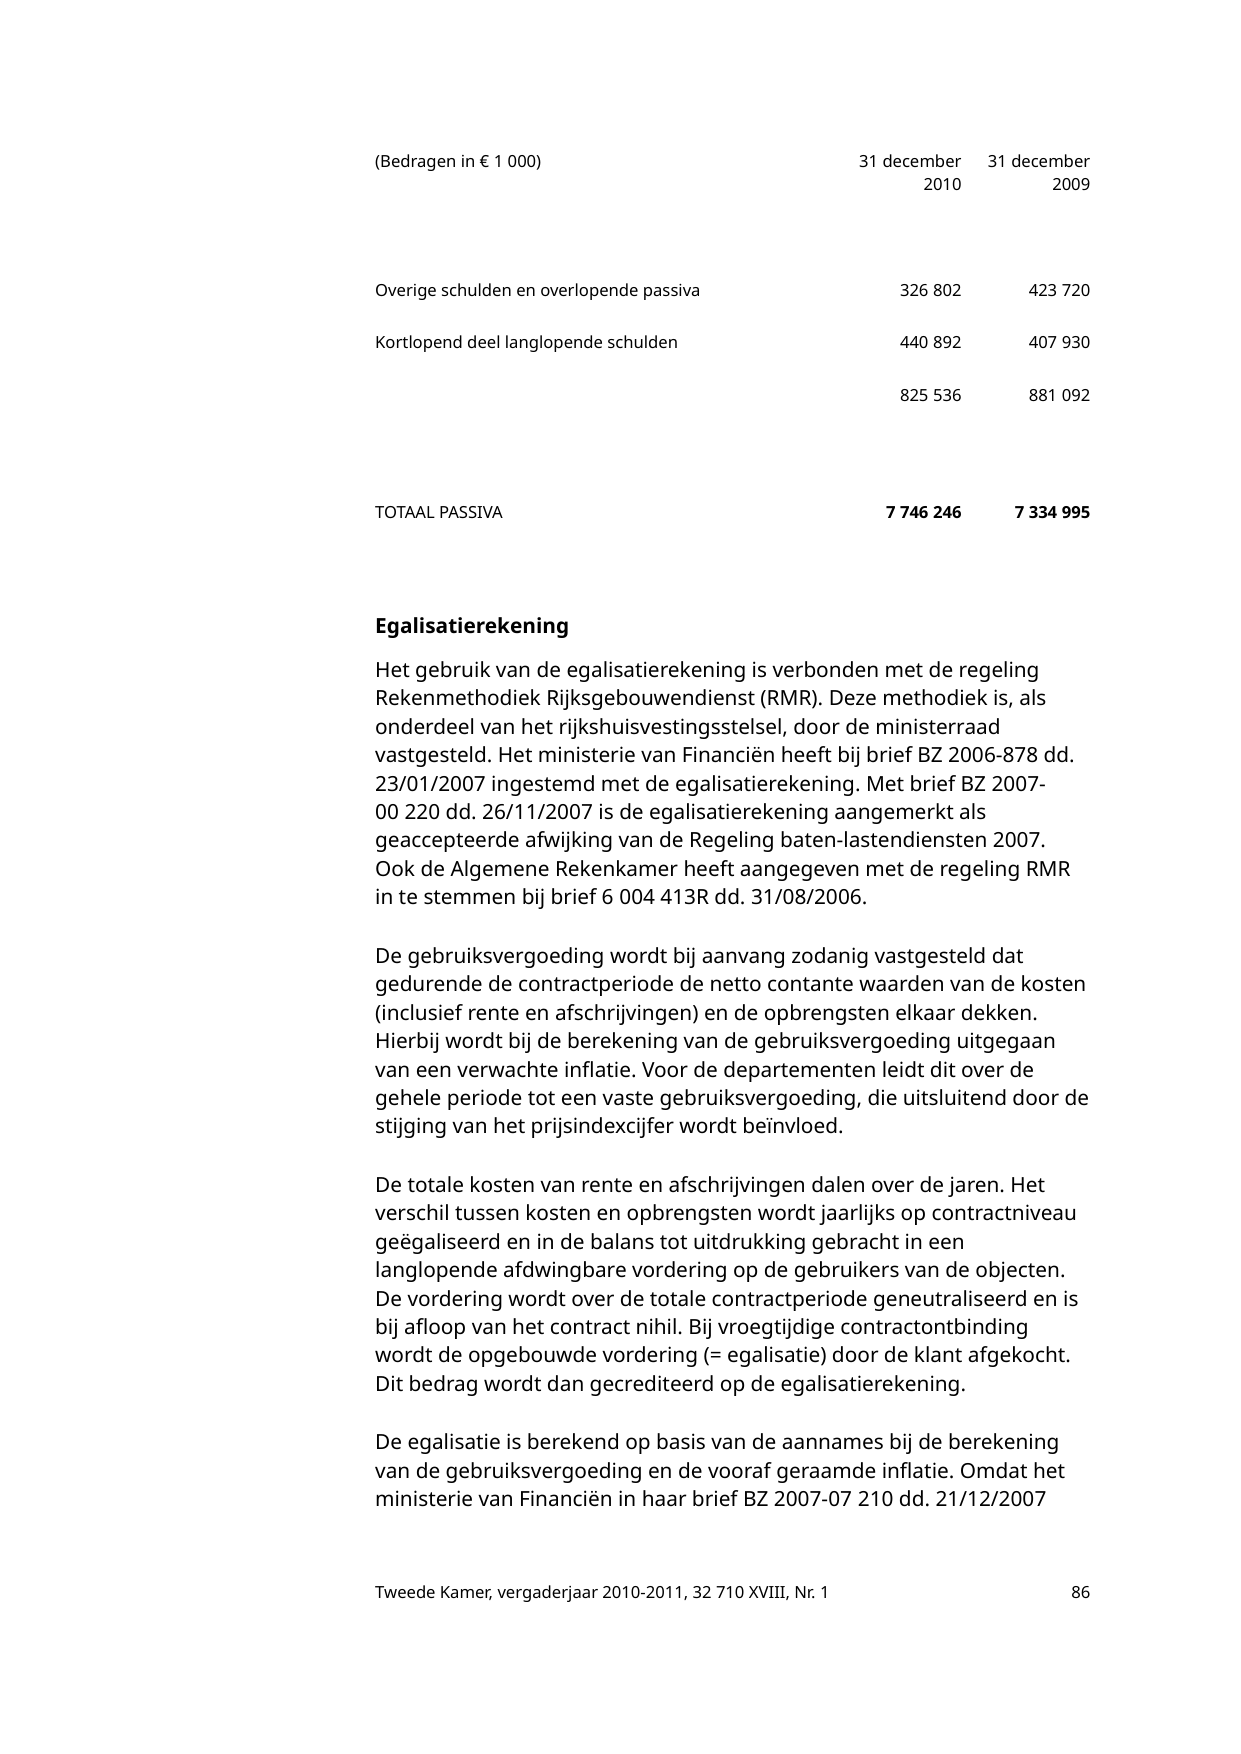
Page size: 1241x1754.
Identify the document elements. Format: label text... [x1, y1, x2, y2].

table_cell 881 092 [961, 384, 1090, 442]
table_cell Overige schulden en overlopende passiva [375, 278, 833, 331]
text Egalisatierekening [375, 612, 1090, 640]
table_cell 440 892 [833, 331, 961, 383]
table_cell [833, 225, 961, 278]
table_header 31 december 2010 [833, 150, 961, 225]
table_cell [375, 384, 833, 442]
text De egalisatie is berekend op basis van de aannames bij de berekening van de gebruiksvergoeding en de vooraf geraamde inflatie. Omdat het ministerie van Financiën in haar brief BZ 2007-07 210 dd. 21/12/2007 [375, 1427, 1090, 1513]
table_cell [375, 442, 833, 500]
table_cell 825 536 [833, 384, 961, 442]
text De totale kosten van rente en afschrijvingen dalen over de jaren. Het verschil tussen kosten en opbrengsten wordt jaarlijks op contractniveau geëgaliseerd en in de balans tot uitdrukking gebracht in een langlopende afdwingbare vordering op de gebruikers van de objecten. De vordering wordt over de totale contractperiode geneutraliseerd en is bij afloop van het contract nihil. Bij vroegtijdige contractontbinding wordt de opgebouwde vordering (= egalisatie) door de klant afgekocht. Dit bedrag wordt dan gecrediteerd op de egalisatierekening. [375, 1170, 1090, 1397]
table_cell 7 746 246 [833, 500, 961, 553]
table_header 31 december 2009 [961, 150, 1090, 225]
text De gebruiksvergoeding wordt bij aanvang zodanig vastgesteld dat gedurende de contractperiode de netto contante waarden van de kosten (inclusief rente en afschrijvingen) en de opbrengsten elkaar dekken. Hierbij wordt bij de berekening van de gebruiksvergoeding uitgegaan van een verwachte inflatie. Voor de departementen leidt dit over de gehele periode tot een vaste gebruiksvergoeding, die uitsluitend door de stijging van het prijsindexcijfer wordt beïnvloed. [375, 941, 1090, 1140]
table_header (Bedragen in € 1 000) [375, 150, 833, 225]
table_cell [833, 442, 961, 500]
table_cell Kortlopend deel langlopende schulden [375, 331, 833, 383]
table_cell 7 334 995 [961, 500, 1090, 553]
table_cell 423 720 [961, 278, 1090, 331]
table_cell 407 930 [961, 331, 1090, 383]
table_cell 326 802 [833, 278, 961, 331]
text Het gebruik van de egalisatierekening is verbonden met de regeling Rekenmethodiek Rijksgebouwendienst (RMR). Deze methodiek is, als onderdeel van het rijkshuisvestingsstelsel, door de ministerraad vastgesteld. Het ministerie van Financiën heeft bij brief BZ 2006-878 dd. 23/01/2007 ingestemd met de egalisatierekening. Met brief BZ 2007-00 220 dd. 26/11/2007 is de egalisatierekening aangemerkt als geaccepteerde afwijking van de Regeling baten-lastendiensten 2007. Ook de Algemene Rekenkamer heeft aangegeven met de regeling RMR in te stemmen bij brief 6 004 413R dd. 31/08/2006. [375, 655, 1090, 911]
table_cell [375, 225, 833, 278]
table_cell [961, 225, 1090, 278]
table_cell TOTAAL PASSIVA [375, 500, 833, 553]
table_cell [961, 442, 1090, 500]
